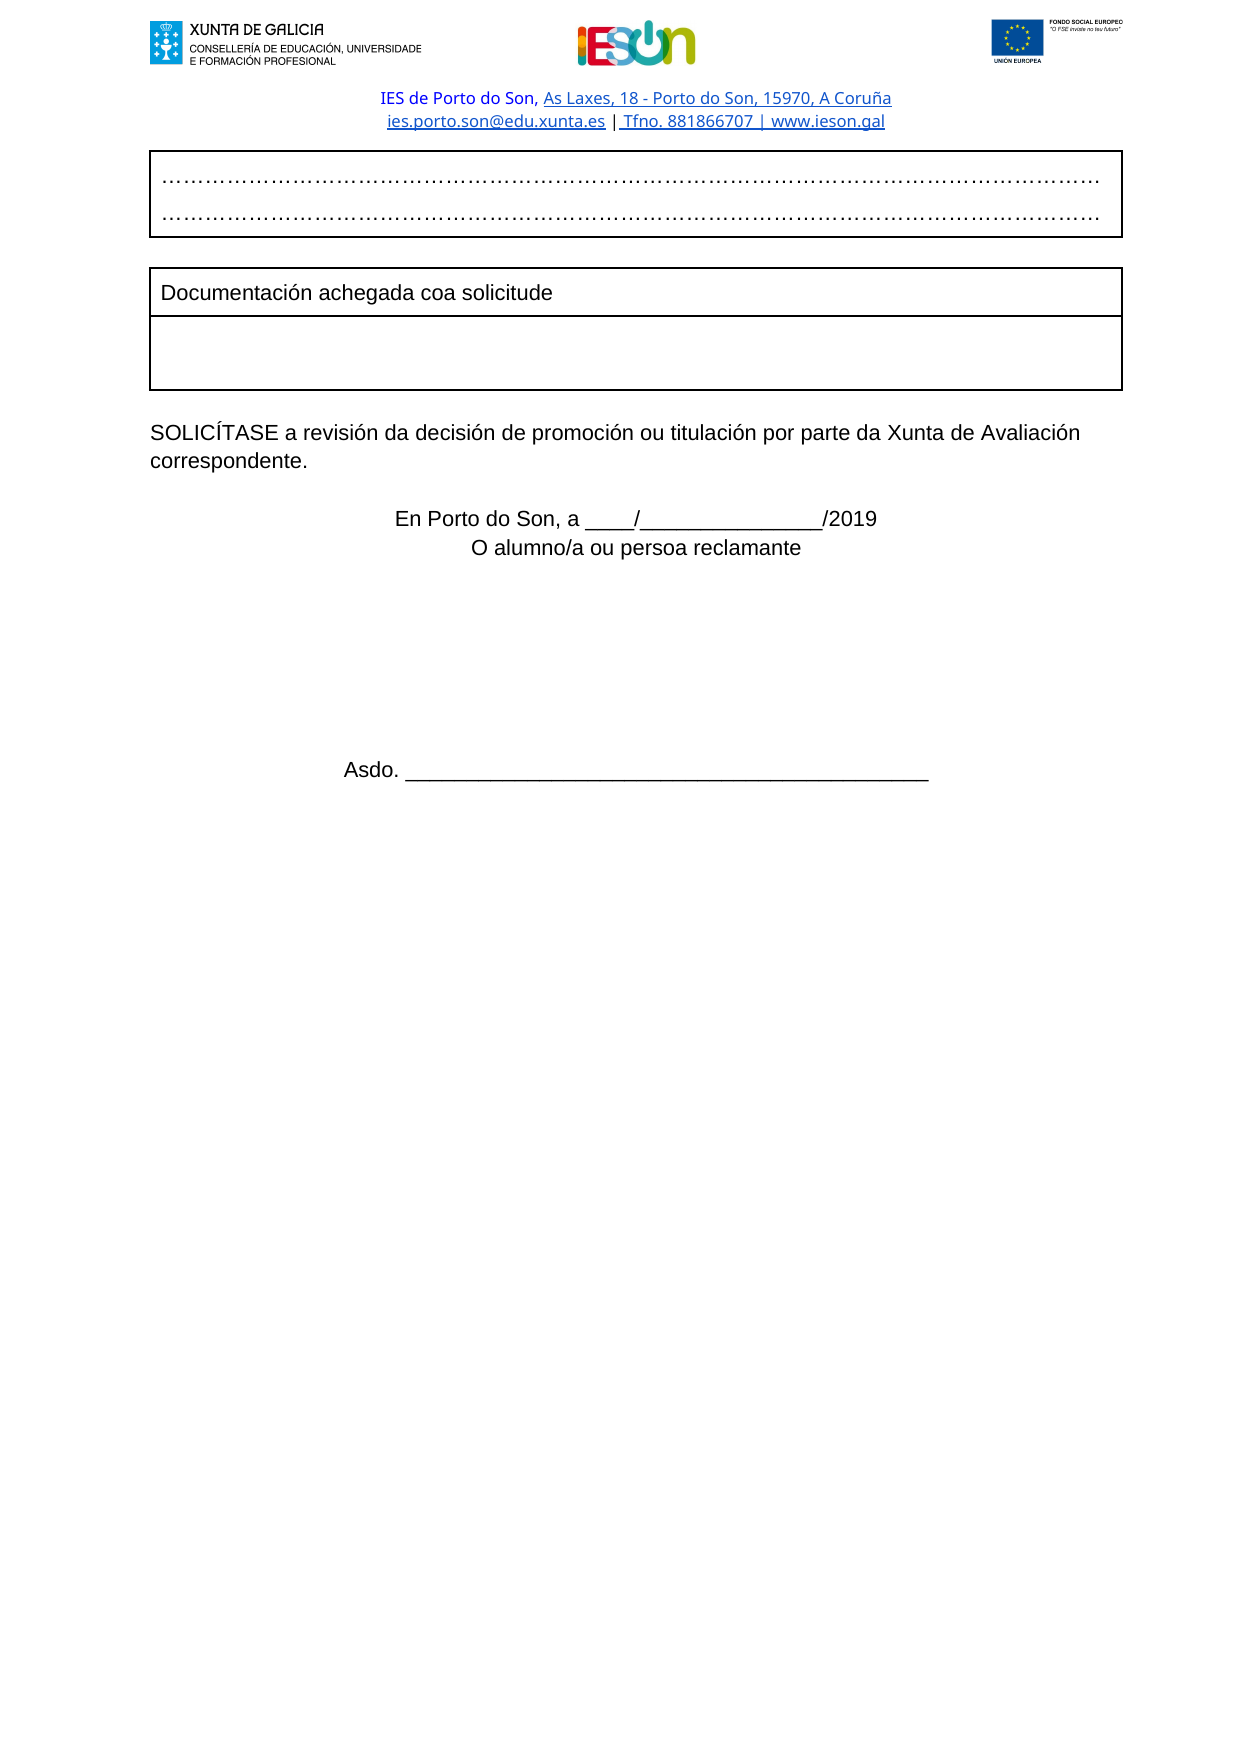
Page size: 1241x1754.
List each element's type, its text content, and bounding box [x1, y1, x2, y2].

table_cell …………………………………………………………………………………………………………………………………………………………………………………………………………………………………… [151, 152, 1121, 236]
picture [991, 19, 1123, 65]
text En Porto do Son, a ____/_______________/2019 [150, 506, 1122, 532]
table_cell [151, 317, 1121, 388]
picture [575, 20, 698, 66]
picture [162, 39, 171, 59]
text O alumno/a ou persoa reclamante [150, 535, 1122, 561]
text SOLICÍTASE a revisión da decisión de promoción ou titulación por parte da Xunta de Avaliación correspondente. [150, 419, 1122, 474]
text Asdo. ___________________________________________ [150, 757, 1122, 782]
picture [183, 21, 422, 65]
table_header Documentación achegada coa solicitude [151, 269, 1121, 315]
